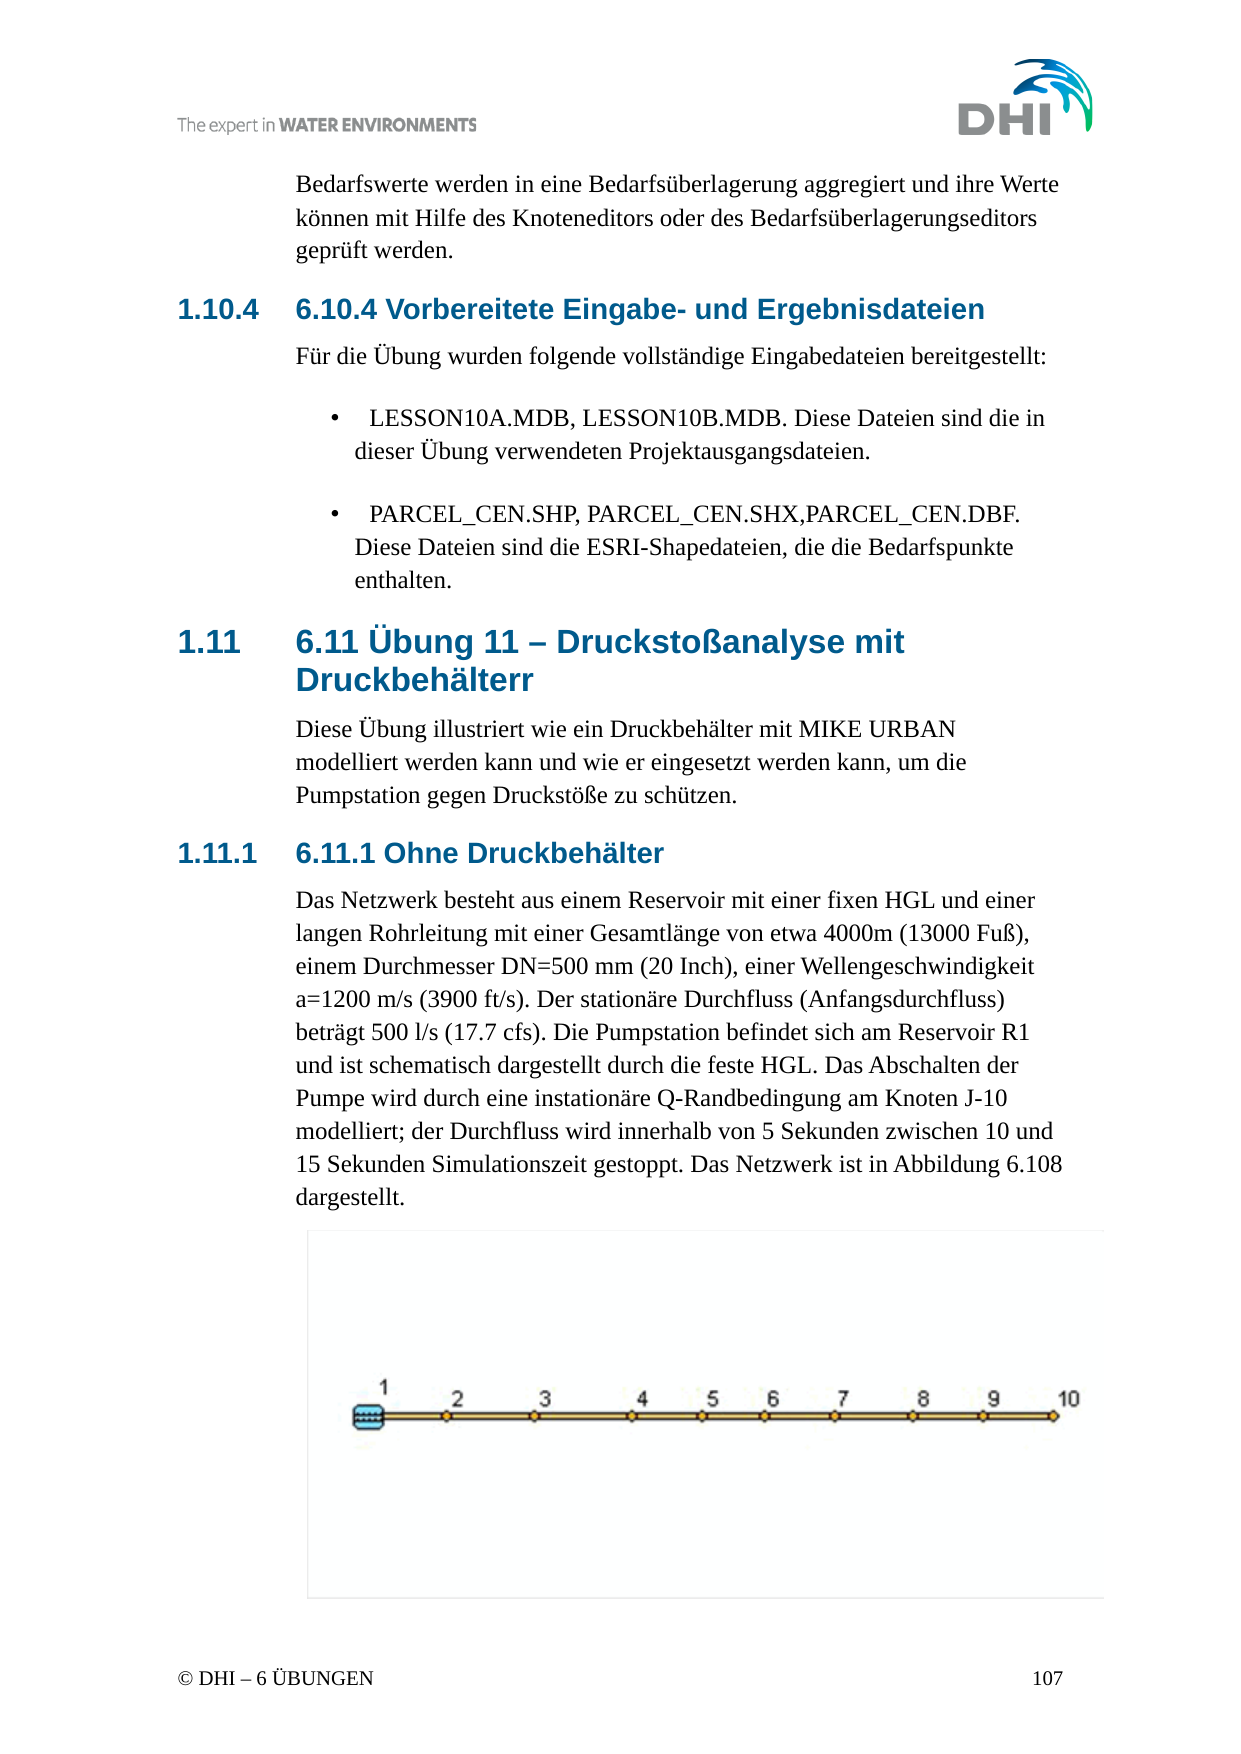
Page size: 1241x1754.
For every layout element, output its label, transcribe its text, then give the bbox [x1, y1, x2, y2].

subtitle 6.11 Übung 11 – Druckstoßanalyse mit Druckbehälterr [177, 622, 1063, 699]
text Bedarfswerte werden in eine Bedarfsüberlagerung aggregiert und ihre Werte können mit Hilfe des Knoteneditors oder des Bedarfsüberlagerungseditors geprüft werden. [295, 169, 1063, 264]
picture [177, 117, 477, 135]
list PARCEL_CEN.SHP, PARCEL_CEN.SHX,PARCEL_CEN.DBF. Diese Dateien sind die ESRI-Shapedateien, die die Bedarfspunkte enthalten. [339, 499, 1063, 594]
text Für die Übung wurden folgende vollständige Eingabedateien bereitgestellt: [295, 341, 1063, 369]
text Diese Übung illustriert wie ein Druckbehälter mit MIKE URBAN modelliert werden kann und wie er eingesetzt werden kann, um die Pumpstation gegen Druckstöße zu schützen. [295, 714, 1063, 808]
text Das Netzwerk besteht aus einem Reservoir mit einer fixen HGL und einer langen Rohrleitung mit einer Gesamtlänge von etwa 4000m (13000 Fuß), einem Durchmesser DN=500 mm (20 Inch), einer Wellengeschwindigkeit a=1200 m/s (3900 ft/s). Der stationäre Durchfluss (Anfangsdurchfluss) beträgt 500 l/s (17.7 cfs). Die Pumpstation befindet sich am Reservoir R1 und ist schematisch dargestellt durch die feste HGL. Das Abschalten der Pumpe wird durch eine instationäre Q-Randbedingung am Knoten J-10 modelliert; der Durchfluss wird innerhalb von 5 Sekunden zwischen 10 und 15 Sekunden Simulationszeit gestoppt. Das Netzwerk ist in Abbildung 6.108 dargestellt. [295, 885, 1063, 1211]
subtitle 6.11.1 Ohne Druckbehälter [177, 836, 1063, 870]
picture [307, 1230, 1104, 1599]
picture [958, 59, 1093, 135]
list LESSON10A.MDB, LESSON10B.MDB. Diese Dateien sind die in dieser Übung verwendeten Projektausgangsdateien. [339, 403, 1063, 465]
subtitle 6.10.4 Vorbereitete Eingabe- und Ergebnisdateien [177, 292, 1063, 326]
